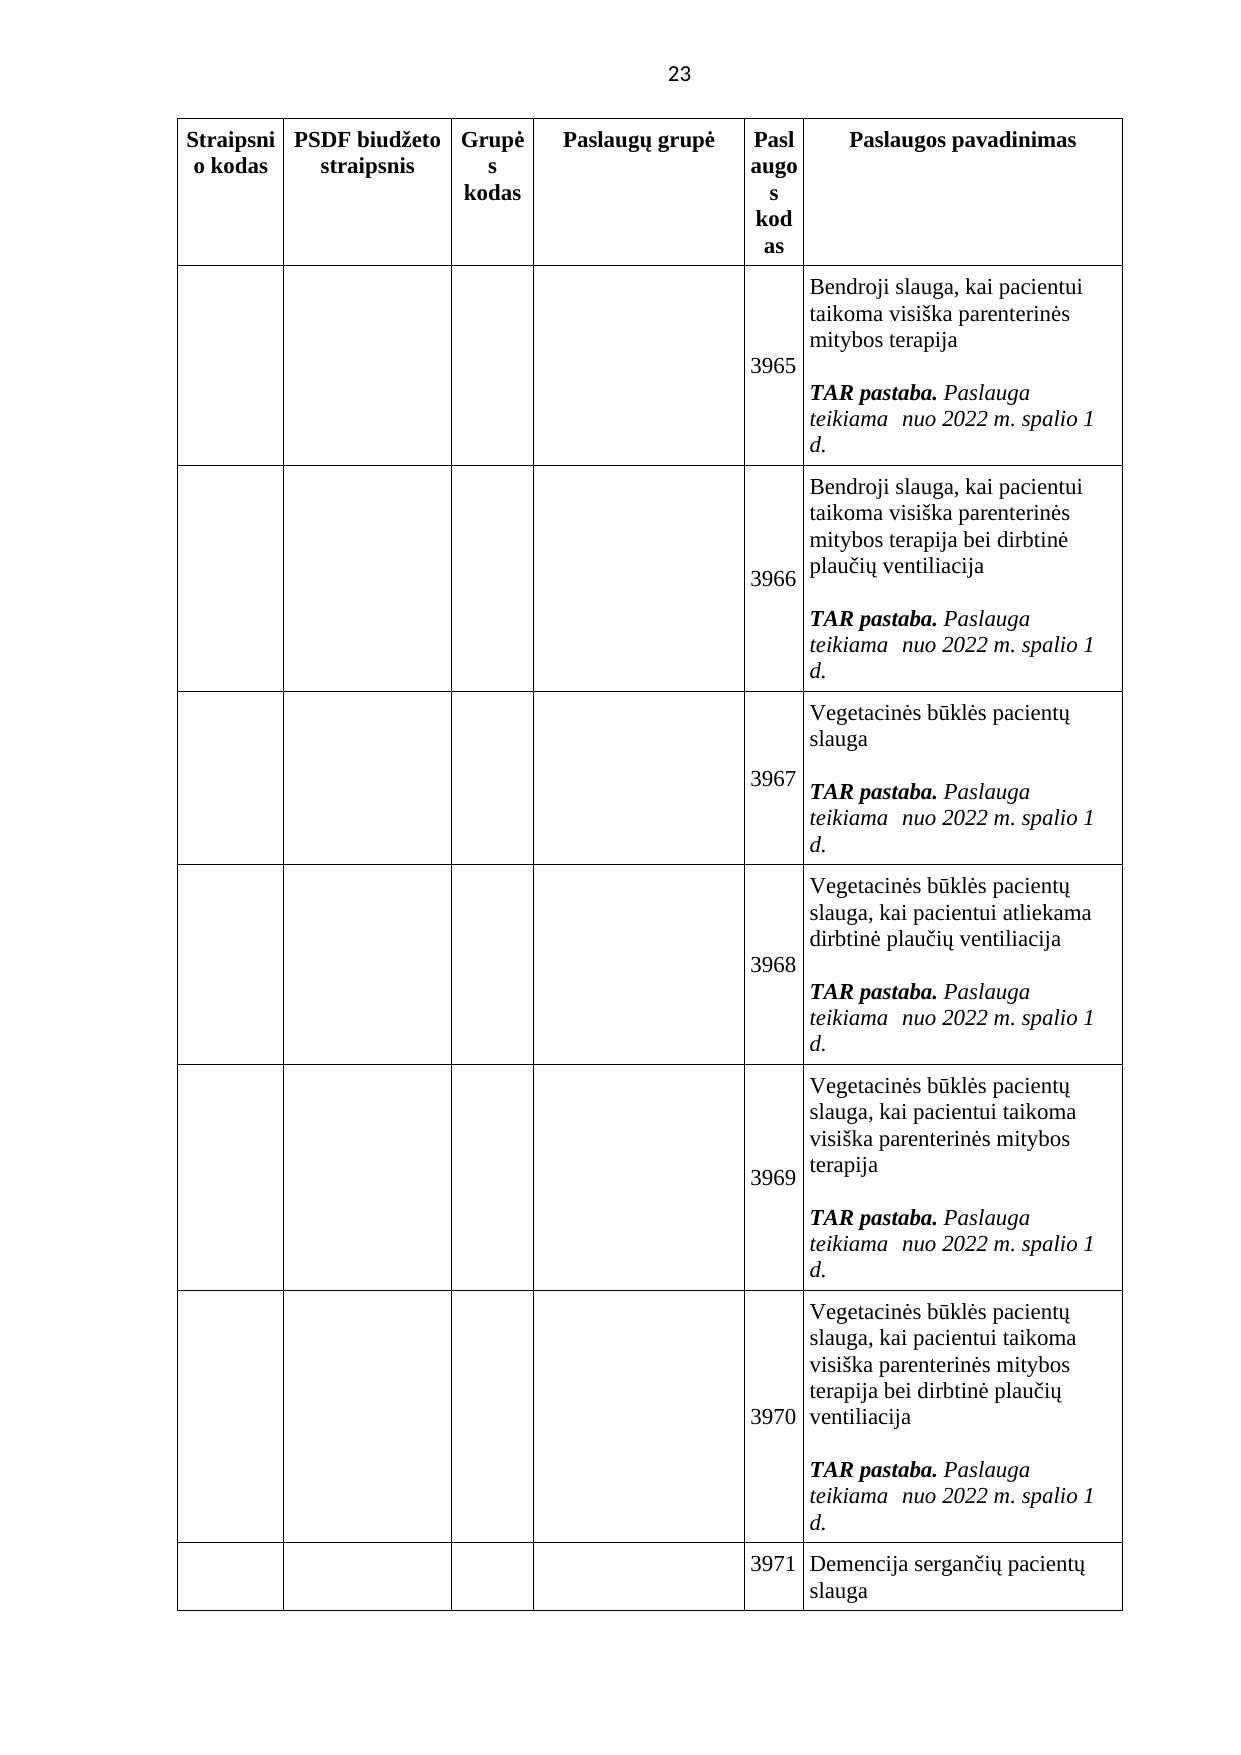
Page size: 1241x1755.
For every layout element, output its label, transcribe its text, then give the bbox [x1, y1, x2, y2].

table_header PSDF biudžeto straipsnis [284, 119, 451, 265]
table_cell Vegetacinės būklės pacientų slauga TAR pastaba. Paslauga teikiama nuo 2022 m. spalio 1 d. [804, 692, 1122, 864]
table_cell [284, 1543, 451, 1610]
table_cell [534, 1291, 744, 1542]
table_cell [452, 865, 533, 1064]
table_cell [284, 1291, 451, 1542]
table_cell [284, 692, 451, 864]
table_cell [452, 1065, 533, 1290]
table_cell [534, 466, 744, 691]
table_header Straipsnio kodas [178, 119, 283, 265]
table_cell Demencija sergančių pacientų slauga [804, 1543, 1122, 1610]
table_header Grupės kodas [452, 119, 533, 265]
table_cell 3969 [745, 1065, 803, 1290]
table_cell Vegetacinės būklės pacientų slauga, kai pacientui taikoma visiška parenterinės mitybos terapija bei dirbtinė plaučių ventiliacija TAR pastaba. Paslauga teikiama nuo 2022 m. spalio 1 d. [804, 1291, 1122, 1542]
table_cell [534, 692, 744, 864]
table_cell [534, 1543, 744, 1610]
table_cell Vegetacinės būklės pacientų slauga, kai pacientui atliekama dirbtinė plaučių ventiliacija TAR pastaba. Paslauga teikiama nuo 2022 m. spalio 1 d. [804, 865, 1122, 1064]
table_cell [534, 1065, 744, 1290]
table_cell [452, 1543, 533, 1610]
table_cell [452, 1291, 533, 1542]
table_cell [284, 266, 451, 465]
table_cell [178, 266, 283, 465]
table_cell [284, 1065, 451, 1290]
table_cell [178, 1543, 283, 1610]
table_cell [534, 266, 744, 465]
table_cell 3966 [745, 466, 803, 691]
table_cell [178, 1291, 283, 1542]
table_cell 3965 [745, 266, 803, 465]
table_cell [284, 466, 451, 691]
table_cell [178, 865, 283, 1064]
table_cell 3970 [745, 1291, 803, 1542]
table_cell Vegetacinės būklės pacientų slauga, kai pacientui taikoma visiška parenterinės mitybos terapija TAR pastaba. Paslauga teikiama nuo 2022 m. spalio 1 d. [804, 1065, 1122, 1290]
table_cell [452, 266, 533, 465]
table_cell [452, 466, 533, 691]
table_cell Bendroji slauga, kai pacientui taikoma visiška parenterinės mitybos terapija bei dirbtinė plaučių ventiliacija TAR pastaba. Paslauga teikiama nuo 2022 m. spalio 1 d. [804, 466, 1122, 691]
table_cell [178, 692, 283, 864]
table_header Paslaugos kodas [745, 119, 803, 265]
table_cell [534, 865, 744, 1064]
table_cell Bendroji slauga, kai pacientui taikoma visiška parenterinės mitybos terapija TAR pastaba. Paslauga teikiama nuo 2022 m. spalio 1 d. [804, 266, 1122, 465]
table_header Paslaugų grupė [534, 119, 744, 265]
table_cell 3971 [745, 1543, 803, 1610]
table_cell 3967 [745, 692, 803, 864]
table_cell 3968 [745, 865, 803, 1064]
table_cell [178, 1065, 283, 1290]
table_cell [178, 466, 283, 691]
table_header Paslaugos pavadinimas [804, 119, 1122, 265]
table_cell [284, 865, 451, 1064]
table_cell [452, 692, 533, 864]
